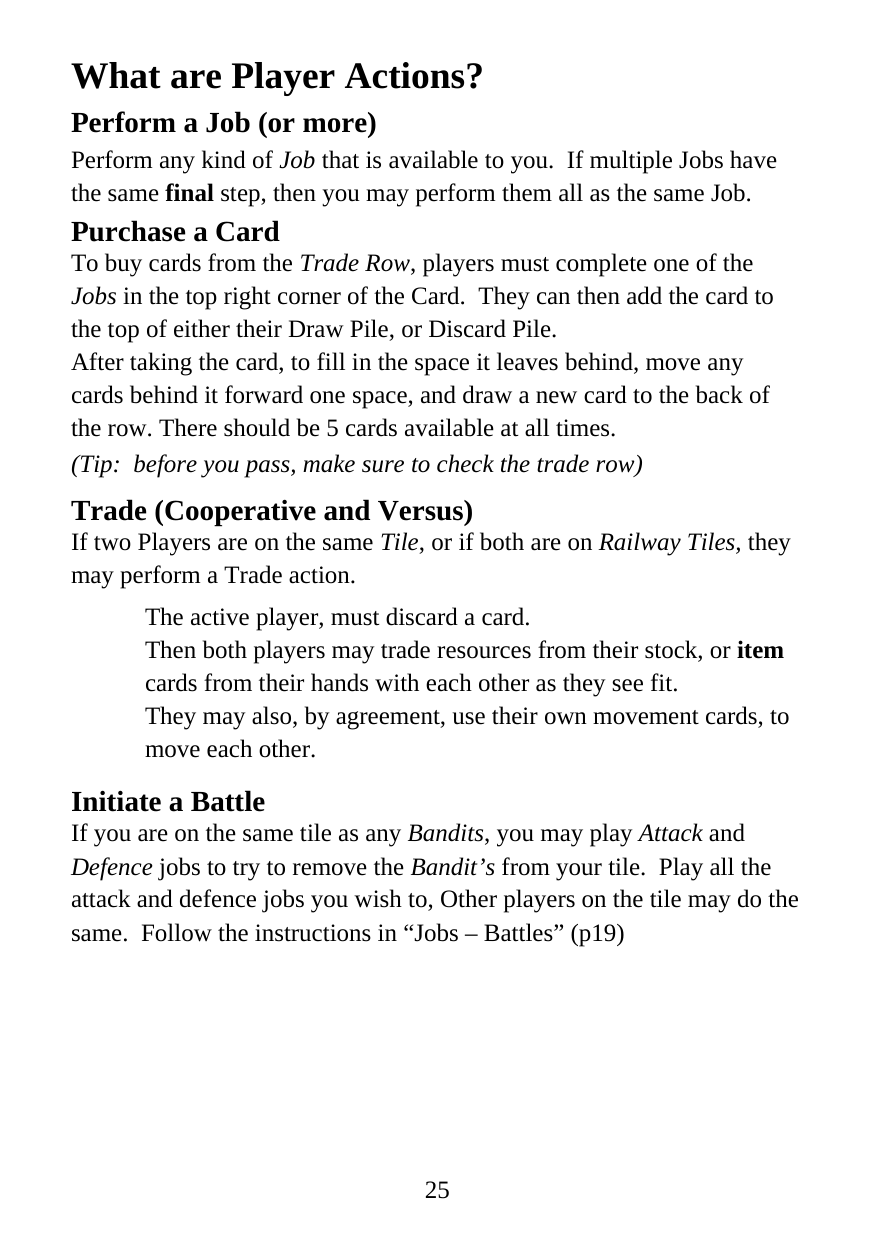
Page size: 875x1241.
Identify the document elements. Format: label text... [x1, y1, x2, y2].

subtitle Perform a Job (or more) [71, 105, 803, 138]
text Perform any kind of Job that is available to you. If multiple Jobs have the same final step, then you may perform them all as the same Job. [71, 145, 803, 207]
subtitle Trade (Cooperative and Versus) [71, 493, 803, 527]
subtitle Initiate a Battle [71, 784, 803, 818]
text If you are on the same tile as any Bandits, you may play Attack and Defence jobs to try to remove the Bandit’s from your tile. Play all the attack and defence jobs you wish to, Other players on the tile may do the same. Follow the instructions in “Jobs – Battles” (p19) [71, 818, 803, 979]
text The active player, must discard a card. Then both players may trade resources from their stock, or item cards from their hands with each other as they see fit. They may also, by agreement, use their own movement cards, to move each other. [145, 602, 803, 763]
text (Tip: before you pass, make sure to check the trade row) [71, 449, 803, 477]
text To buy cards from the Trade Row, players must complete one of the Jobs in the top right corner of the Card. They can then add the card to the top of either their Draw Pile, or Discard Pile. After taking the card, to fill in the space it leaves behind, move any cards behind it forward one space, and draw a new card to the back of the row. There should be 5 cards available at all times. [71, 248, 803, 442]
subtitle What are Player Actions? [71, 53, 803, 96]
text If two Players are on the same Tile, or if both are on Railway Tiles, they may perform a Trade action. [71, 527, 803, 589]
subtitle Purchase a Card [71, 214, 803, 247]
